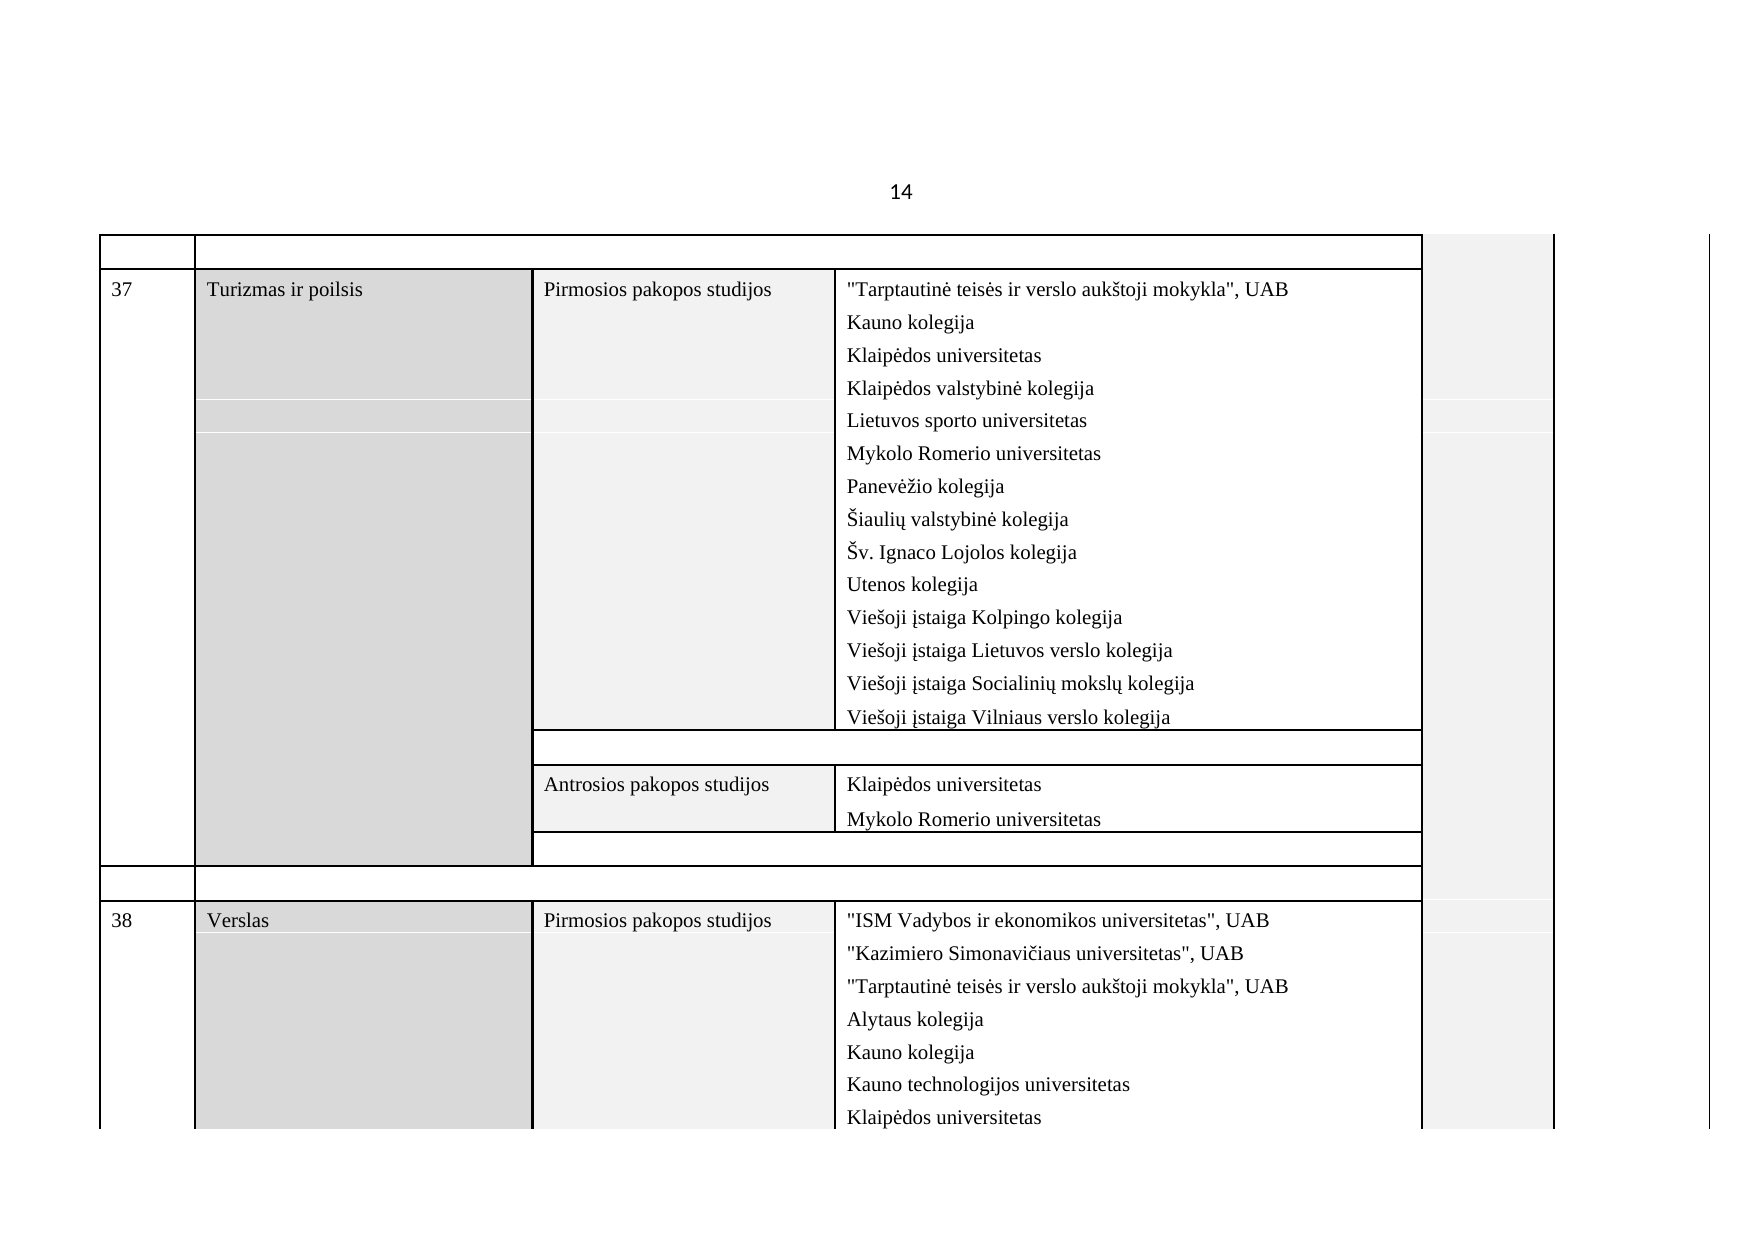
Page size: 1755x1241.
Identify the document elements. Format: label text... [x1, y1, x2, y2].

table_cell Lietuvos sporto universitetas [836, 400, 1421, 432]
table_cell [534, 465, 834, 498]
table_cell Klaipėdos universitetas [836, 766, 1421, 796]
table_cell [1555, 234, 1709, 268]
table_cell [196, 531, 531, 564]
table_cell "Tarptautinė teisės ir verslo aukštoji mokykla", UAB [836, 965, 1421, 998]
table_cell [1423, 865, 1553, 899]
table_cell [1423, 1096, 1553, 1129]
table_cell [196, 564, 531, 596]
table_cell [1555, 695, 1709, 729]
table_cell [1423, 564, 1553, 596]
table_cell [534, 433, 834, 465]
table_cell [1423, 965, 1553, 998]
table_cell [1555, 831, 1709, 865]
table_cell [101, 301, 194, 334]
table_cell [1555, 933, 1709, 965]
table_cell [1555, 900, 1709, 932]
table_cell Polimerų ir tekstilės technologijos Suma [196, 236, 835, 268]
table_cell [196, 1064, 531, 1096]
table_cell [196, 400, 531, 432]
table_cell [196, 764, 531, 796]
table_cell [196, 1096, 531, 1129]
table_cell Klaipėdos valstybinė kolegija [836, 367, 1421, 399]
table_cell [1555, 662, 1709, 695]
table_cell [1423, 796, 1553, 831]
table_cell [534, 596, 834, 629]
table_cell Viešoji įstaiga Socialinių mokslų kolegija [836, 662, 1421, 695]
table_cell [101, 400, 194, 432]
table_cell [534, 998, 834, 1031]
table_cell Mykolo Romerio universitetas [836, 796, 1421, 831]
table_cell [1555, 1031, 1709, 1064]
table_cell [1423, 629, 1553, 662]
table_cell [196, 367, 531, 399]
table_cell [196, 796, 531, 831]
table_cell "Kazimiero Simonavičiaus universitetas", UAB [836, 933, 1421, 965]
table_cell Viešoji įstaiga Vilniaus verslo kolegija [836, 695, 1421, 729]
table_cell [1423, 334, 1553, 367]
table_cell [196, 334, 531, 367]
table_cell [835, 867, 1421, 899]
table_cell Pirmosios pakopos studijos Suma [534, 731, 1421, 764]
table_cell [1423, 695, 1553, 729]
table_cell [1423, 234, 1553, 268]
table_cell Viešoji įstaiga Kolpingo kolegija [836, 596, 1421, 629]
table_cell Kauno kolegija [836, 1031, 1421, 1064]
table_cell [101, 796, 194, 831]
table_cell [1423, 301, 1553, 334]
table_cell Pirmosios pakopos studijos [534, 902, 834, 932]
table_cell [1555, 729, 1709, 764]
table_cell [101, 831, 194, 865]
table_cell [1555, 596, 1709, 629]
table_cell Panevėžio kolegija [836, 465, 1421, 498]
table_cell "Tarptautinė teisės ir verslo aukštoji mokykla", UAB [836, 270, 1421, 301]
table_cell [101, 564, 194, 596]
table_cell [1423, 596, 1553, 629]
table_cell [1423, 433, 1553, 465]
table_cell [1423, 998, 1553, 1031]
table_cell [101, 998, 194, 1031]
table_cell [534, 629, 834, 662]
table_cell Verslas [196, 902, 531, 932]
table_cell [1555, 764, 1709, 796]
table_cell [835, 236, 1421, 268]
table_cell [534, 796, 834, 831]
table_cell Mykolo Romerio universitetas [836, 433, 1421, 465]
table_cell [1423, 662, 1553, 695]
table_cell [101, 367, 194, 399]
table_cell [196, 831, 531, 865]
table_cell [196, 695, 531, 729]
table_cell Antrosios pakopos studijos [534, 766, 834, 796]
table_cell [1555, 629, 1709, 662]
table_cell [1555, 433, 1709, 465]
table_cell Šv. Ignaco Lojolos kolegija [836, 531, 1421, 564]
table_cell [101, 695, 194, 729]
table_cell [1555, 367, 1709, 399]
table_cell [101, 334, 194, 367]
table_cell [196, 596, 531, 629]
table_cell [101, 933, 194, 965]
table_cell [1555, 998, 1709, 1031]
table_cell [1423, 531, 1553, 564]
table_cell [101, 764, 194, 796]
table_cell [101, 433, 194, 465]
table_cell Viešoji įstaiga Lietuvos verslo kolegija [836, 629, 1421, 662]
table_cell Klaipėdos universitetas [836, 1096, 1421, 1129]
table_cell [1555, 498, 1709, 531]
table_cell 38 [101, 902, 194, 932]
table_cell [534, 400, 834, 432]
table_cell [1555, 531, 1709, 564]
table_cell [534, 965, 834, 998]
table_cell [196, 498, 531, 531]
table_cell [1555, 334, 1709, 367]
table_cell [196, 965, 531, 998]
table_cell [101, 531, 194, 564]
table_cell [1555, 400, 1709, 432]
table_cell [1555, 796, 1709, 831]
table_cell [196, 465, 531, 498]
table_cell [101, 1096, 194, 1129]
table_cell [1423, 400, 1553, 432]
table_cell [1555, 1096, 1709, 1129]
table_cell Pirmosios pakopos studijos [534, 270, 834, 301]
table_cell [534, 1064, 834, 1096]
table_cell [101, 236, 194, 268]
table_cell Kauno kolegija [836, 301, 1421, 334]
table_cell [1423, 268, 1553, 301]
table_cell [101, 596, 194, 629]
table_cell Šiaulių valstybinė kolegija [836, 498, 1421, 531]
table_cell [1423, 933, 1553, 965]
table_cell [101, 662, 194, 695]
table_cell [534, 1096, 834, 1129]
table_cell Antrosios pakopos studijos Suma [534, 833, 1421, 865]
table_cell [1555, 301, 1709, 334]
table_cell [1423, 367, 1553, 399]
table_cell [534, 662, 834, 695]
table_cell [1423, 1031, 1553, 1064]
table_cell [101, 498, 194, 531]
table_cell [534, 933, 834, 965]
table_cell [101, 629, 194, 662]
table_cell [534, 367, 834, 399]
table_cell [1555, 465, 1709, 498]
table_cell Utenos kolegija [836, 564, 1421, 596]
table_cell [1423, 764, 1553, 796]
table_cell [101, 465, 194, 498]
table_cell Kauno technologijos universitetas [836, 1064, 1421, 1096]
table_cell [1423, 831, 1553, 865]
table_cell [534, 498, 834, 531]
table_cell [101, 965, 194, 998]
table_cell [534, 695, 834, 729]
table_cell "ISM Vadybos ir ekonomikos universitetas", UAB [836, 902, 1421, 932]
table_cell [534, 564, 834, 596]
table_cell [1423, 729, 1553, 764]
table_cell [1555, 268, 1709, 301]
table_cell [196, 433, 531, 465]
table_cell [1555, 965, 1709, 998]
table_cell 37 [101, 270, 194, 301]
table_cell [1423, 465, 1553, 498]
table_cell Turizmas ir poilsis Suma [196, 867, 835, 899]
table_cell Alytaus kolegija [836, 998, 1421, 1031]
table_cell [1423, 1064, 1553, 1096]
table_cell [1555, 564, 1709, 596]
table_cell [101, 729, 194, 764]
table_cell [196, 933, 531, 965]
table_cell Klaipėdos universitetas [836, 334, 1421, 367]
table_cell [196, 301, 531, 334]
table_cell [1423, 498, 1553, 531]
table_cell [196, 1031, 531, 1064]
table_cell Turizmas ir poilsis [196, 270, 531, 301]
table_cell [101, 867, 194, 899]
table_cell [196, 729, 531, 764]
table_cell [534, 1031, 834, 1064]
table_cell [1423, 900, 1553, 932]
table_cell [534, 531, 834, 564]
table_cell [101, 1064, 194, 1096]
table_cell [101, 1031, 194, 1064]
table_cell [1555, 865, 1709, 899]
table_cell [534, 301, 834, 334]
table_cell [1555, 1064, 1709, 1096]
table_cell [196, 998, 531, 1031]
table_cell [196, 662, 531, 695]
table_cell [534, 334, 834, 367]
table_cell [196, 629, 531, 662]
